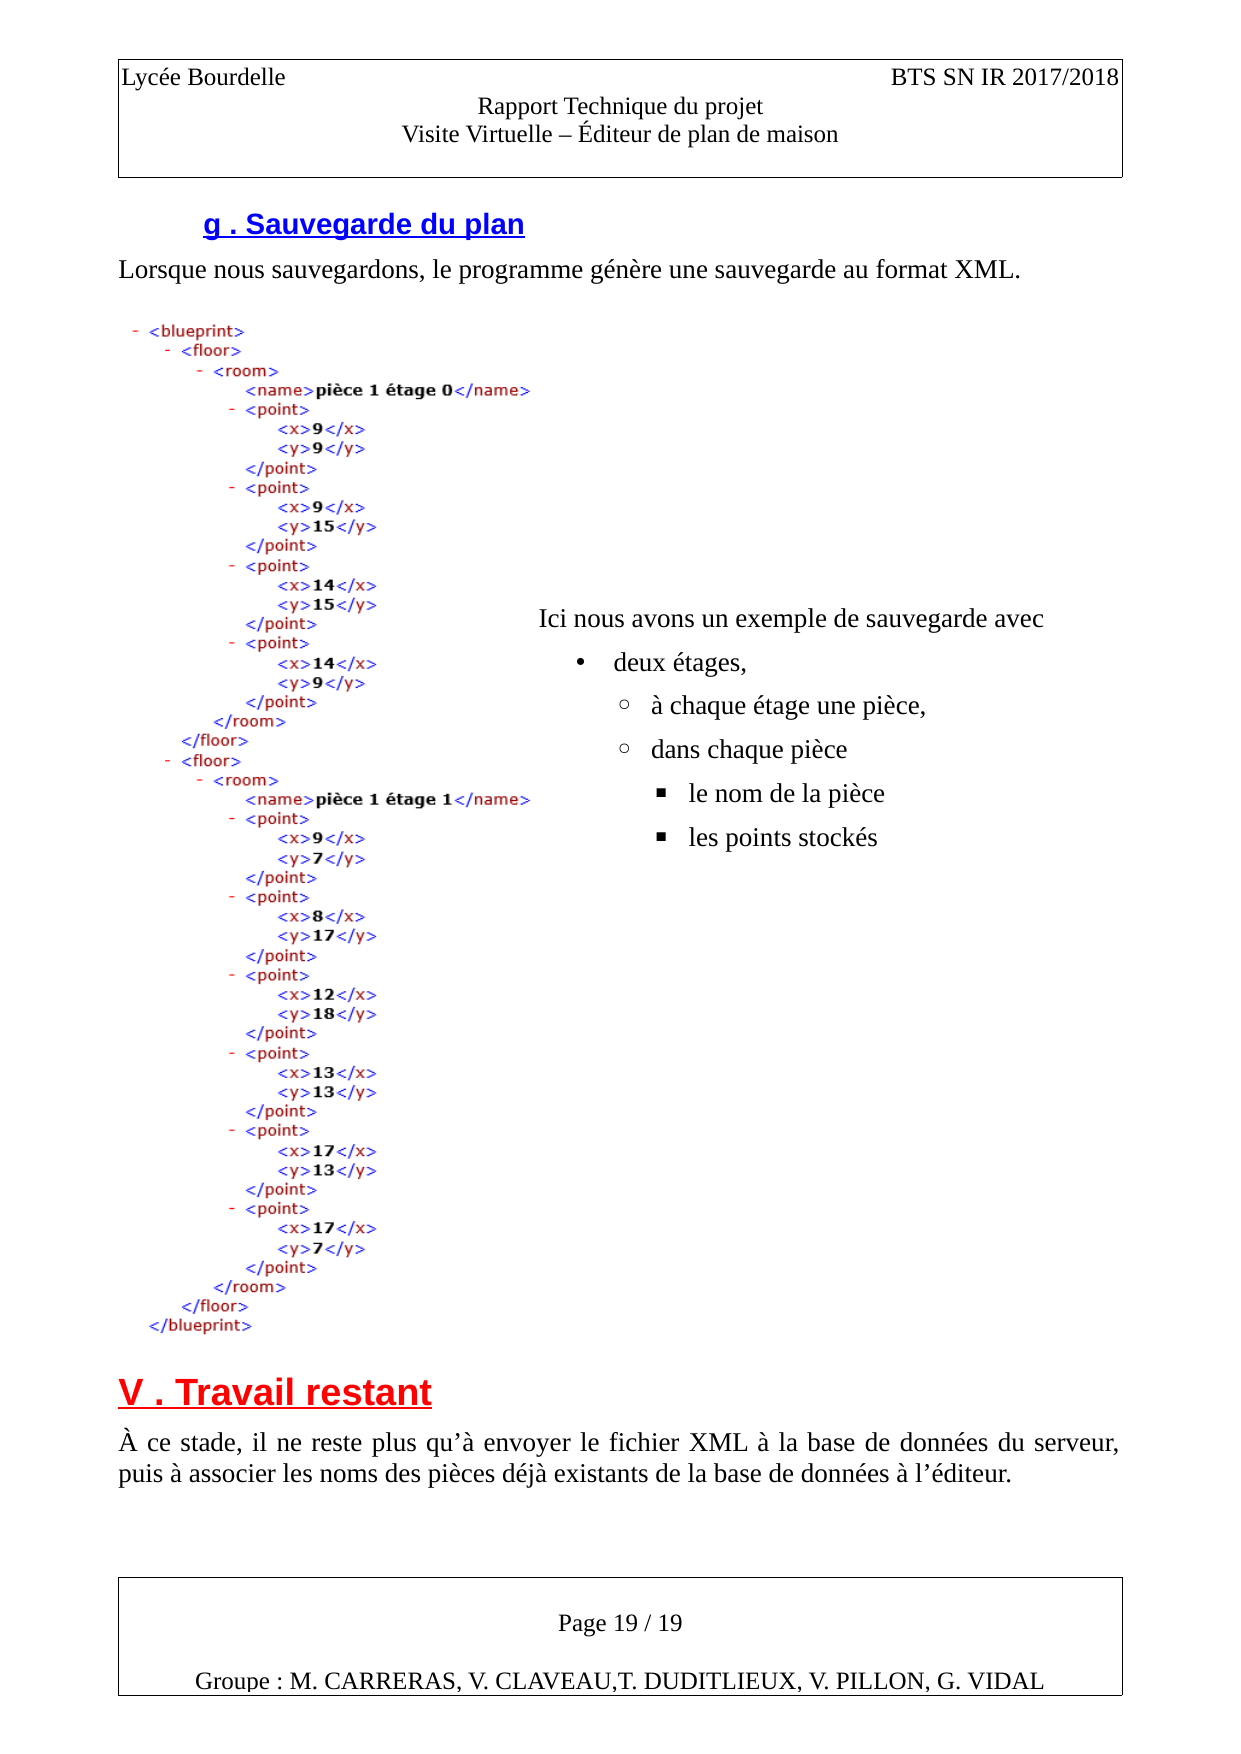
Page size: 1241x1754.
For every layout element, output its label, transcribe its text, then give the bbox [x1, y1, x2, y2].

text À ce stade, il ne reste plus qu’à envoyer le fichier XML à la base de données du serveur, puis à associer les noms des pièces déjà existants de la base de données à l’éditeur. [118, 1426, 1122, 1488]
subtitle g . Sauvegarde du plan [203, 207, 1122, 240]
list deux étages, [539, 646, 1122, 677]
list dans chaque pièce [539, 733, 1122, 764]
list à chaque étage une pièce, [539, 689, 1122, 721]
list les points stockés [539, 821, 1122, 852]
text Lorsque nous sauvegardons, le programme génère une sauvegarde au format XML. [118, 253, 1122, 284]
picture [123, 321, 539, 1344]
text Ici nous avons un exemple de sauvegarde avec [539, 602, 1122, 633]
list le nom de la pièce [539, 777, 1122, 808]
subtitle V . Travail restant [118, 1369, 1122, 1413]
